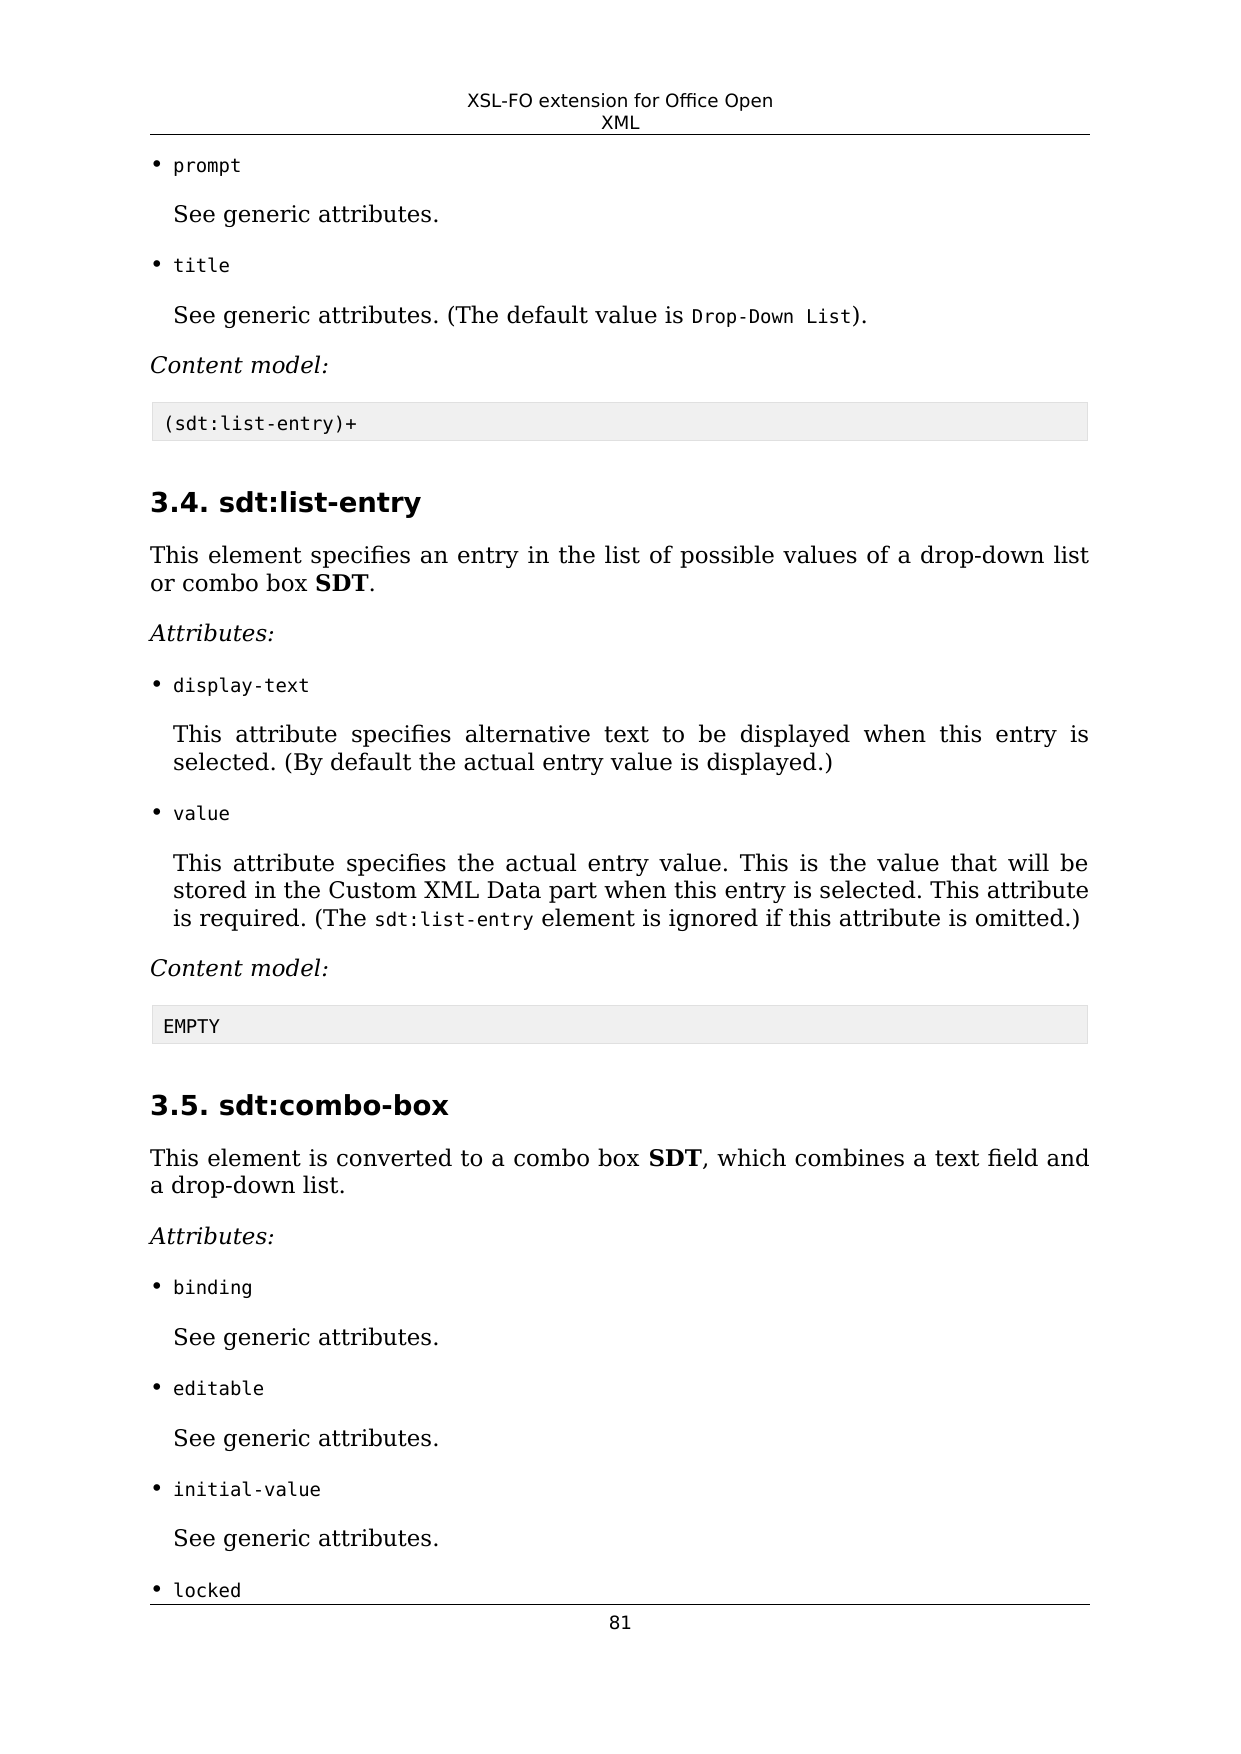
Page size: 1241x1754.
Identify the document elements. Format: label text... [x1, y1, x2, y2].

list See generic attributes. [150, 1424, 1090, 1451]
list display-text [150, 670, 1090, 698]
list value [150, 798, 1090, 826]
text Attributes: [150, 1222, 1090, 1250]
list This attribute specifies the actual entry value. This is the value that will be stored in the Custom XML Data part when this entry is selected. This attribute is required. (The sdt:list-entry element is ignored if this attribute is omitted.) [150, 849, 1090, 931]
list initial-value [150, 1474, 1090, 1502]
list editable [150, 1373, 1090, 1401]
text EMPTY [153, 1006, 1087, 1043]
text 3.4. sdt:list-entry [150, 487, 1090, 519]
list prompt [150, 150, 1090, 177]
list See generic attributes. [150, 1525, 1090, 1552]
list locked [150, 1575, 1090, 1603]
list See generic attributes. (The default value is Drop-Down List). [150, 301, 1090, 329]
list See generic attributes. [150, 1323, 1090, 1351]
text 3.5. sdt:combo-box [150, 1089, 1090, 1121]
list This attribute specifies alternative text to be displayed when this entry is selected. (By default the actual entry value is displayed.) [150, 721, 1090, 776]
text This element specifies an entry in the list of possible values of a drop-down list or combo box SDT. [150, 542, 1090, 597]
text Content model: [150, 352, 1090, 379]
list title [150, 251, 1090, 278]
text Attributes: [150, 620, 1090, 647]
list See generic attributes. [150, 200, 1090, 228]
text (sdt:list-entry)+ [153, 403, 1087, 440]
text Content model: [150, 954, 1090, 982]
text This element is converted to a combo box SDT, which combines a text field and a drop-down list. [150, 1144, 1090, 1199]
list binding [150, 1273, 1090, 1300]
